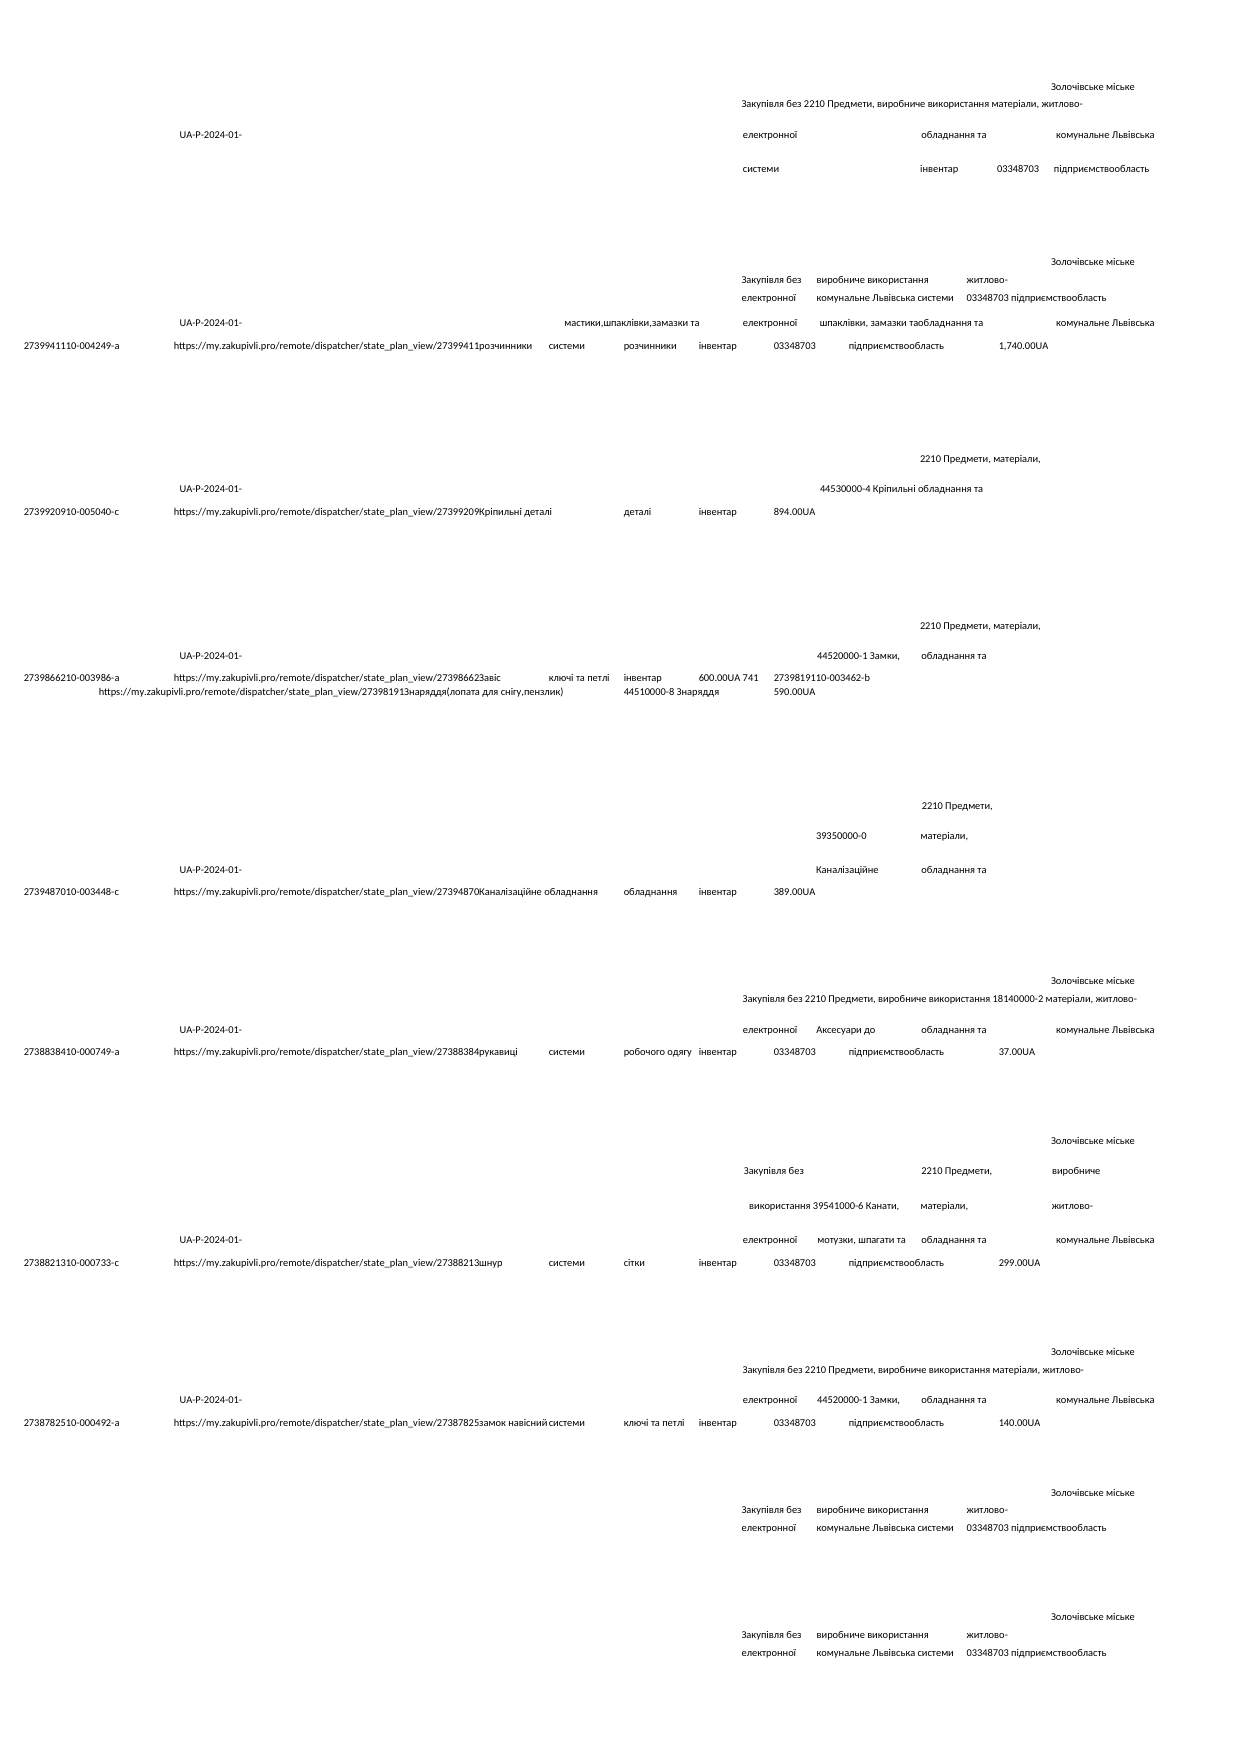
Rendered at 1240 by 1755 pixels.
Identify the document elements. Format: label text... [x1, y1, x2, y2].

text Закупівля без 2210 Предмети, виробниче [23, 1152, 1239, 1180]
text UA-P-2024-01- електронної 44520000-1 Замки, обладнання та комунальне Львівська [23, 1381, 1239, 1409]
list 2738782510-000492-a https://my.zakupivli.pro/remote/dispatcher/state_plan_view/27387825замок навісний системи ключі та петлі інвентар 03348703 підприємствообласть 140.00UA [0, 1416, 1239, 1429]
text 39350000-0 матеріали, [23, 817, 1239, 845]
text використання 39541000-6 Канати, матеріали, житлово- [23, 1187, 1239, 1215]
list 2739941110-004249-a https://my.zakupivli.pro/remote/dispatcher/state_plan_view/27399411розчинники системи розчинники інвентар 03348703 підприємствообласть 1,740.00UA [0, 339, 1239, 352]
text Закупівля без 2210 Предмети, виробниче використання матеріали, житлово- [742, 1363, 1166, 1376]
text Закупівля без 2210 Предмети, виробниче використання 18140000-2 матеріали, житлово- [742, 992, 1166, 1005]
list 2739920910-005040-c https://my.zakupivli.pro/remote/dispatcher/state_plan_view/27399209Кріпильні деталі деталі інвентар 894.00UA [0, 505, 1239, 518]
text UA-P-2024-01- Каналізаційне обладнання та [23, 851, 1239, 879]
list 2739866210-003986-a https://my.zakupivli.pro/remote/dispatcher/state_plan_view/27398662Завіс ключі та петлі інвентар 600.00UA 741 2739819110-003462-b https://my.zakupivli.pro/remote/dispatcher/state_plan_view/27398191Знаряддя(лопата для снігу,пензлик) 44510000-8 Знаряддя 590.00UA [0, 672, 1239, 698]
text UA-P-2024-01- 44520000-1 Замки, обладнання та [23, 637, 1239, 665]
text Золочівське міське [1051, 1134, 1137, 1147]
text UA-P-2024-01- мастики,шпаклівки,замазки та електронної шпаклівки, замазки таобладнання та комунальне Львівська [23, 304, 1239, 332]
text 2210 Предмети, матеріали, [920, 619, 1045, 632]
text 2210 Предмети, [674, 799, 1239, 812]
text Золочівське міське [1051, 1345, 1137, 1358]
list 2738838410-000749-a https://my.zakupivli.pro/remote/dispatcher/state_plan_view/27388384рукавиці системи робочого одягу інвентар 03348703 підприємствообласть 37.00UA [0, 1046, 1239, 1058]
list 2739487010-003448-c https://my.zakupivli.pro/remote/dispatcher/state_plan_view/27394870Каналізаційне обладнання обладнання інвентар 389.00UA [0, 886, 1239, 898]
text UA-P-2024-01- електронної мотузки, шпагати та обладнання та комунальне Львівська [23, 1222, 1239, 1249]
text UA-P-2024-01- 44530000-4 Кріпильні обладнання та [23, 471, 1239, 499]
text Золочівське міське [1051, 974, 1137, 987]
text UA-P-2024-01- електронної Аксесуари до обладнання та комунальне Львівська [23, 1011, 1239, 1039]
text 2210 Предмети, матеріали, [920, 453, 1045, 465]
list 2738821310-000733-c https://my.zakupivli.pro/remote/dispatcher/state_plan_view/27388213шнур системи сітки інвентар 03348703 підприємствообласть 299.00UA [0, 1256, 1239, 1269]
